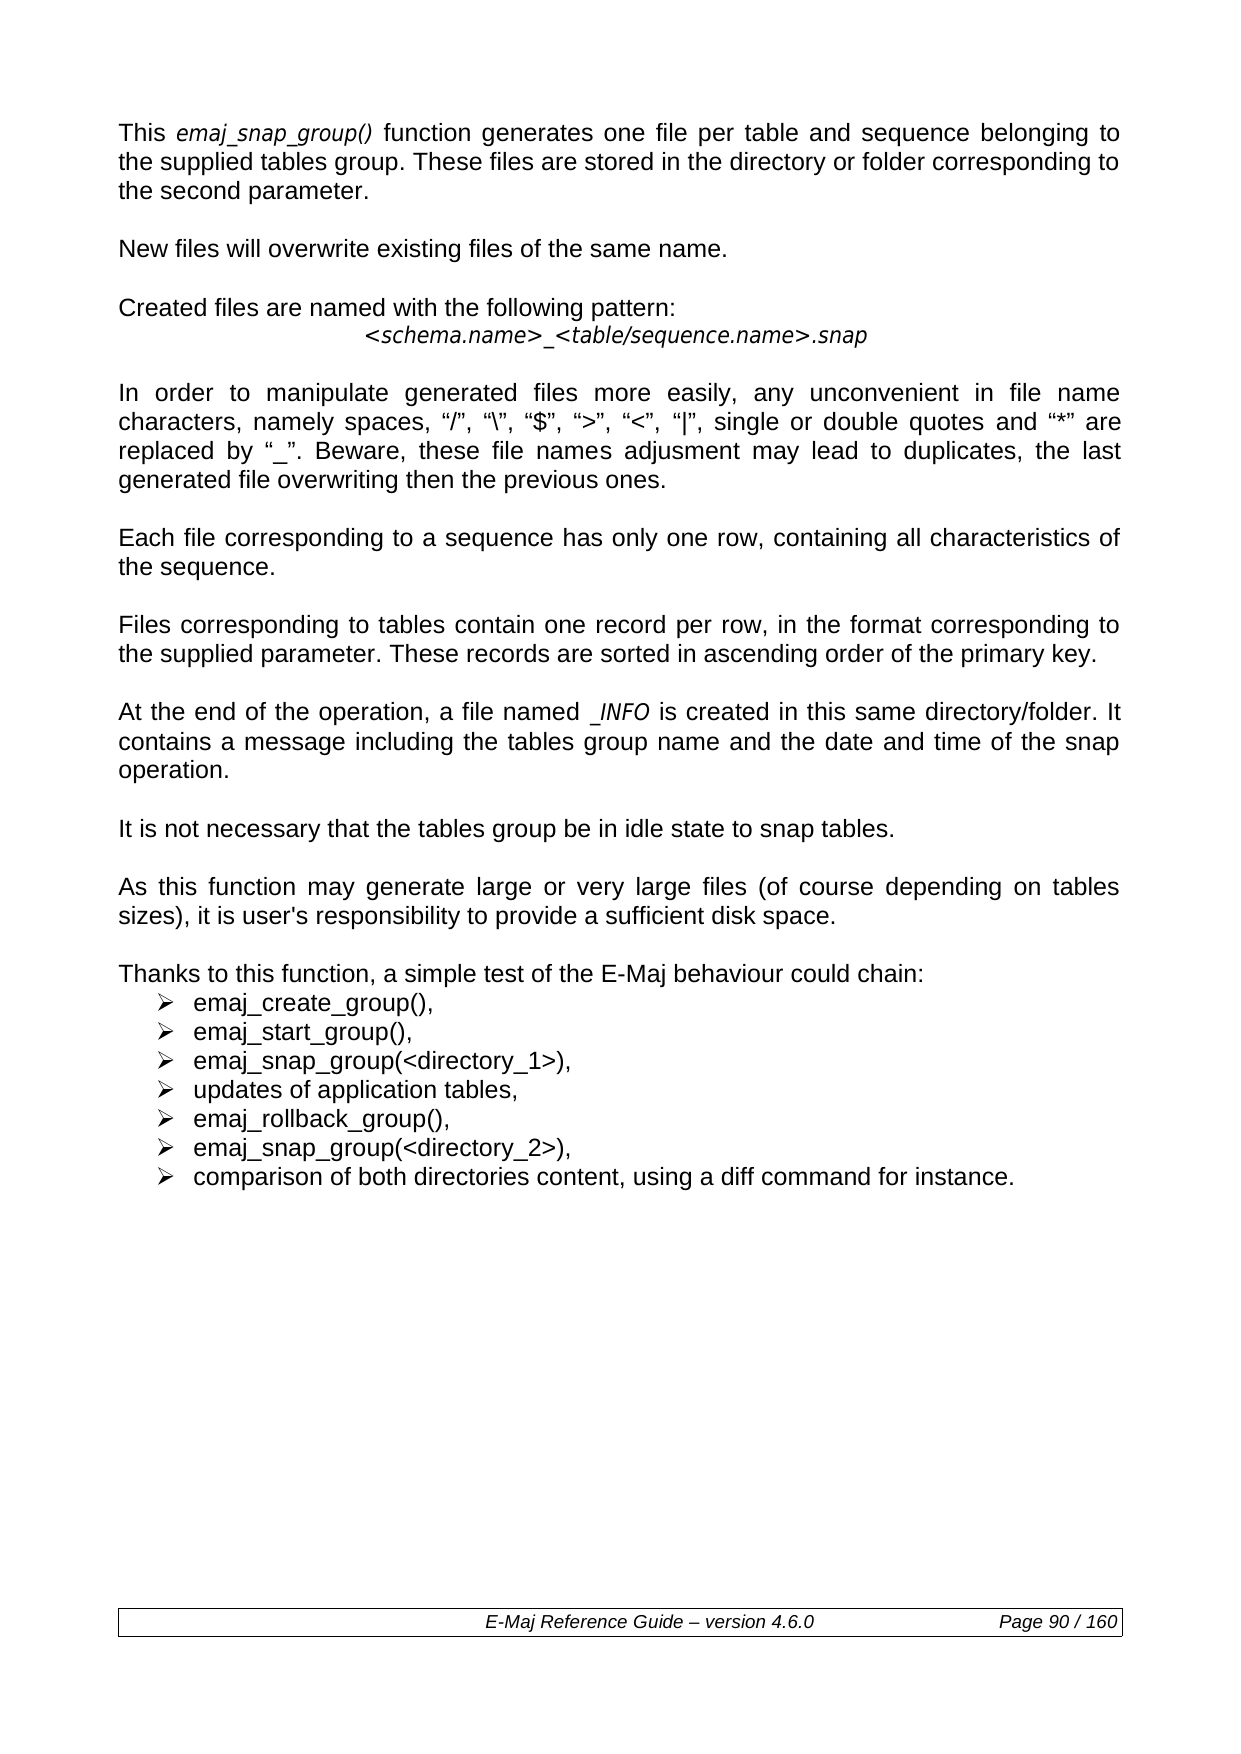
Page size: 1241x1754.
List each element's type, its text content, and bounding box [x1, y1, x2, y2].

text Files corresponding to tables contain one record per row, in the format corresponding to the supplied parameter. These records are sorted in ascending order of the primary key. [118, 610, 1122, 668]
list updates of application tables, [156, 1075, 1122, 1104]
text This emaj_snap_group() function generates one file per table and sequence belonging to the supplied tables group. These files are stored in the directory or folder corresponding to the second parameter. [118, 118, 1122, 205]
text Thanks to this function, a simple test of the E-Maj behaviour could chain: [118, 959, 1122, 988]
text Each file corresponding to a sequence has only one row, containing all characteristics of the sequence. [118, 523, 1122, 581]
list emaj_rollback_group(), [156, 1104, 1122, 1133]
text <schema.name>_<table/sequence.name>.snap [118, 322, 1122, 348]
text In order to manipulate generated files more easily, any unconvenient in file name characters, namely spaces, “/”, “\”, “$”, “>”, “<”, “|”, single or double quotes and “*” are replaced by “_”. Beware, these file names adjusment may lead to duplicates, the last generated file overwriting then the previous ones. [118, 378, 1122, 494]
text At the end of the operation, a file named _INFO is created in this same directory/folder. It contains a message including the tables group name and the date and time of the snap operation. [118, 697, 1122, 784]
text It is not necessary that the tables group be in idle state to snap tables. [118, 813, 1122, 843]
list emaj_start_group(), [156, 1017, 1122, 1046]
list emaj_snap_group(<directory_1>), [156, 1046, 1122, 1075]
text Created files are named with the following pattern: [118, 292, 1122, 322]
list emaj_create_group(), [156, 988, 1122, 1017]
text New files will overwrite existing files of the same name. [118, 234, 1122, 263]
text As this function may generate large or very large files (of course depending on tables sizes), it is user's responsibility to provide a sufficient disk space. [118, 872, 1122, 930]
list emaj_snap_group(<directory_2>), [156, 1133, 1122, 1162]
list comparison of both directories content, using a diff command for instance. [156, 1162, 1122, 1191]
